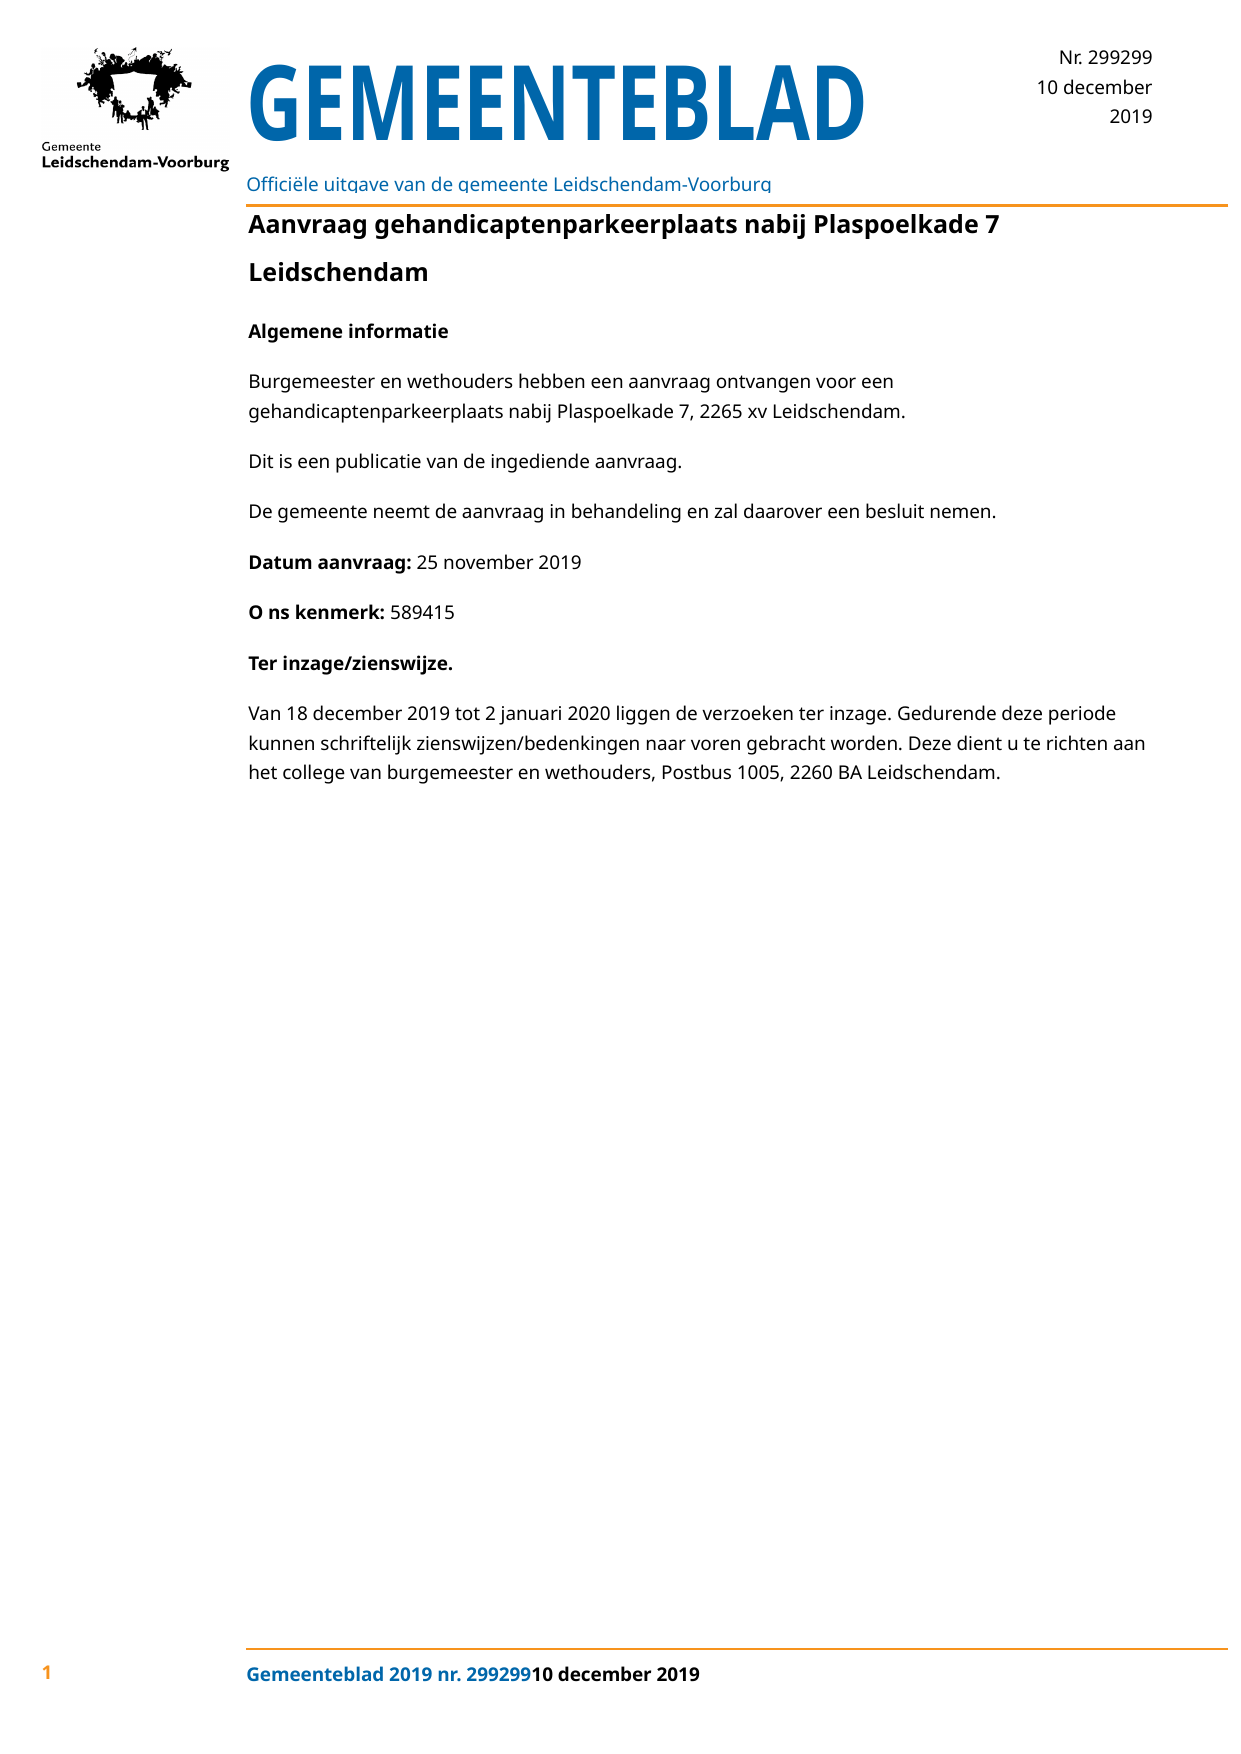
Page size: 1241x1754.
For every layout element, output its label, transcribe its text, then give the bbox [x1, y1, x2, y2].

text O ns kenmerk: 589415 [248, 599, 1152, 625]
text Algemene informatie [248, 318, 1152, 344]
text Datum aanvraag: 25 november 2019 [248, 549, 1152, 575]
text Burgemeester en wethouders hebben een aanvraag ontvangen voor een gehandicaptenparkeerplaats nabij Plaspoelkade 7, 2265 xv Leidschendam. [248, 368, 1152, 424]
text Dit is een publicatie van de ingediende aanvraag. [248, 448, 1152, 474]
text Aanvraag gehandicaptenparkeerplaats nabij Plaspoelkade 7 Leidschendam [248, 207, 1152, 288]
picture [41, 47, 231, 172]
text De gemeente neemt de aanvraag in behandeling en zal daarover een besluit nemen. [248, 499, 1152, 524]
text Van 18 december 2019 tot 2 januari 2020 liggen de verzoeken ter inzage. Gedurende deze periode kunnen schriftelijk zienswijzen/bedenkingen naar voren gebracht worden. Deze dient u te richten aan het college van burgemeester en wethouders, Postbus 1005, 2260 BA Leidschendam. [248, 700, 1152, 785]
text Ter inzage/zienswijze. [248, 650, 1152, 676]
